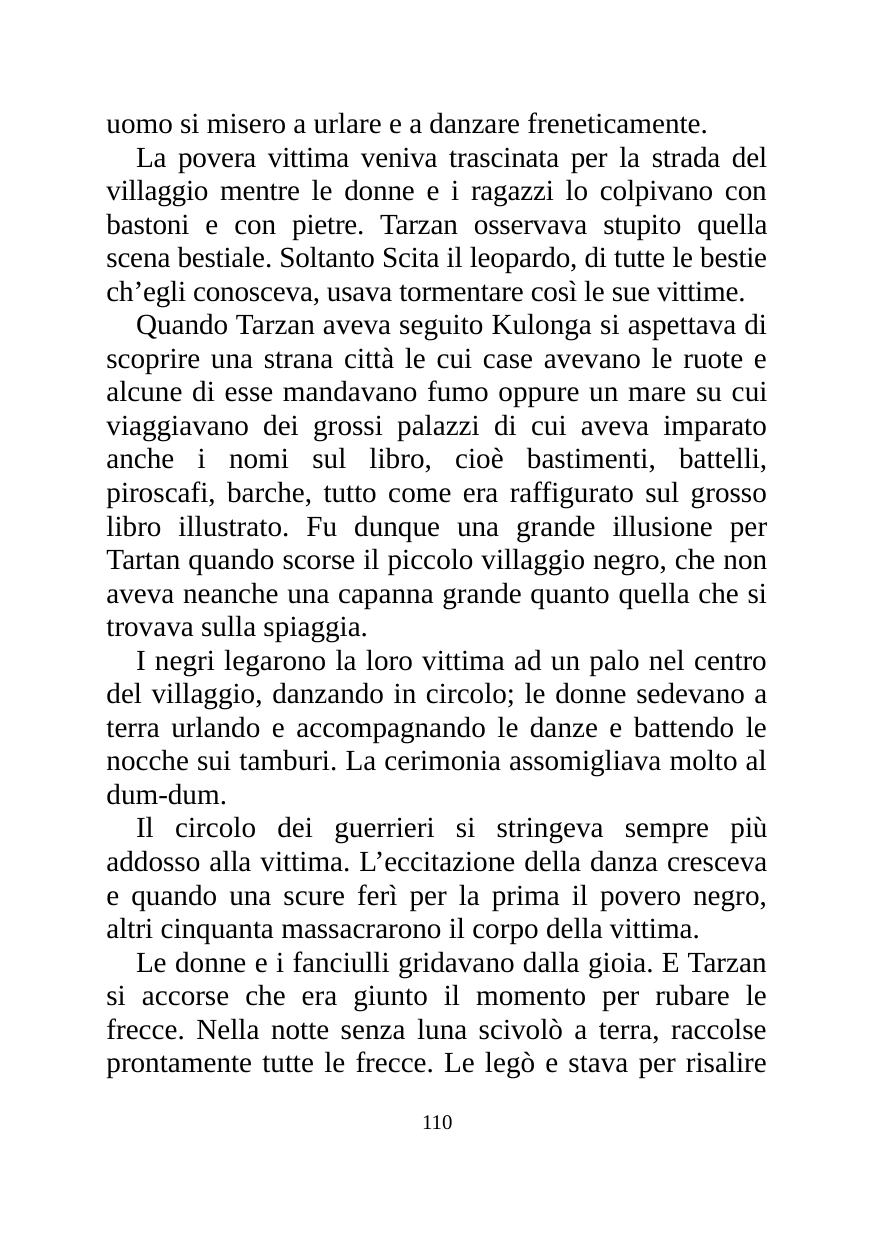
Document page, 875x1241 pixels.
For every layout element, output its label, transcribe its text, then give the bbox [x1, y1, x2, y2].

text Le donne e i fanciulli gridavano dalla gioia. E Tarzan si accorse che era giunto il momento per rubare le frecce. Nella notte senza luna scivolò a terra, raccolse prontamente tutte le frecce. Le legò e stava per risalire [106, 945, 768, 1079]
text Il circolo dei guerrieri si stringeva sempre più addosso alla vittima. L’eccitazione della danza cresceva e quando una scure ferì per la prima il povero negro, altri cinquanta massacrarono il corpo della vittima. [106, 811, 768, 945]
text uomo si misero a urlare e a danzare freneticamente. [106, 106, 768, 140]
text Quando Tarzan aveva seguito Kulonga si aspettava di scoprire una strana città le cui case avevano le ruote e alcune di esse mandavano fumo oppure un mare su cui viaggiavano dei grossi palazzi di cui aveva imparato anche i nomi sul libro, cioè bastimenti, battelli, piroscafi, barche, tutto come era raffigurato sul grosso libro illustrato. Fu dunque una grande illusione per Tartan quando scorse il piccolo villaggio negro, che non aveva neanche una capanna grande quanto quella che si trovava sulla spiaggia. [106, 307, 768, 643]
text La povera vittima veniva trascinata per la strada del villaggio mentre le donne e i ragazzi lo colpivano con bastoni e con pietre. Tarzan osservava stupito quella scena bestiale. Soltanto Scita il leopardo, di tutte le bestie ch’egli conosceva, usava tormentare così le sue vittime. [106, 140, 768, 307]
text I negri legarono la loro vittima ad un palo nel centro del villaggio, danzando in circolo; le donne sedevano a terra urlando e accompagnando le danze e battendo le nocche sui tamburi. La cerimonia assomigliava molto al dum-dum. [106, 643, 768, 811]
